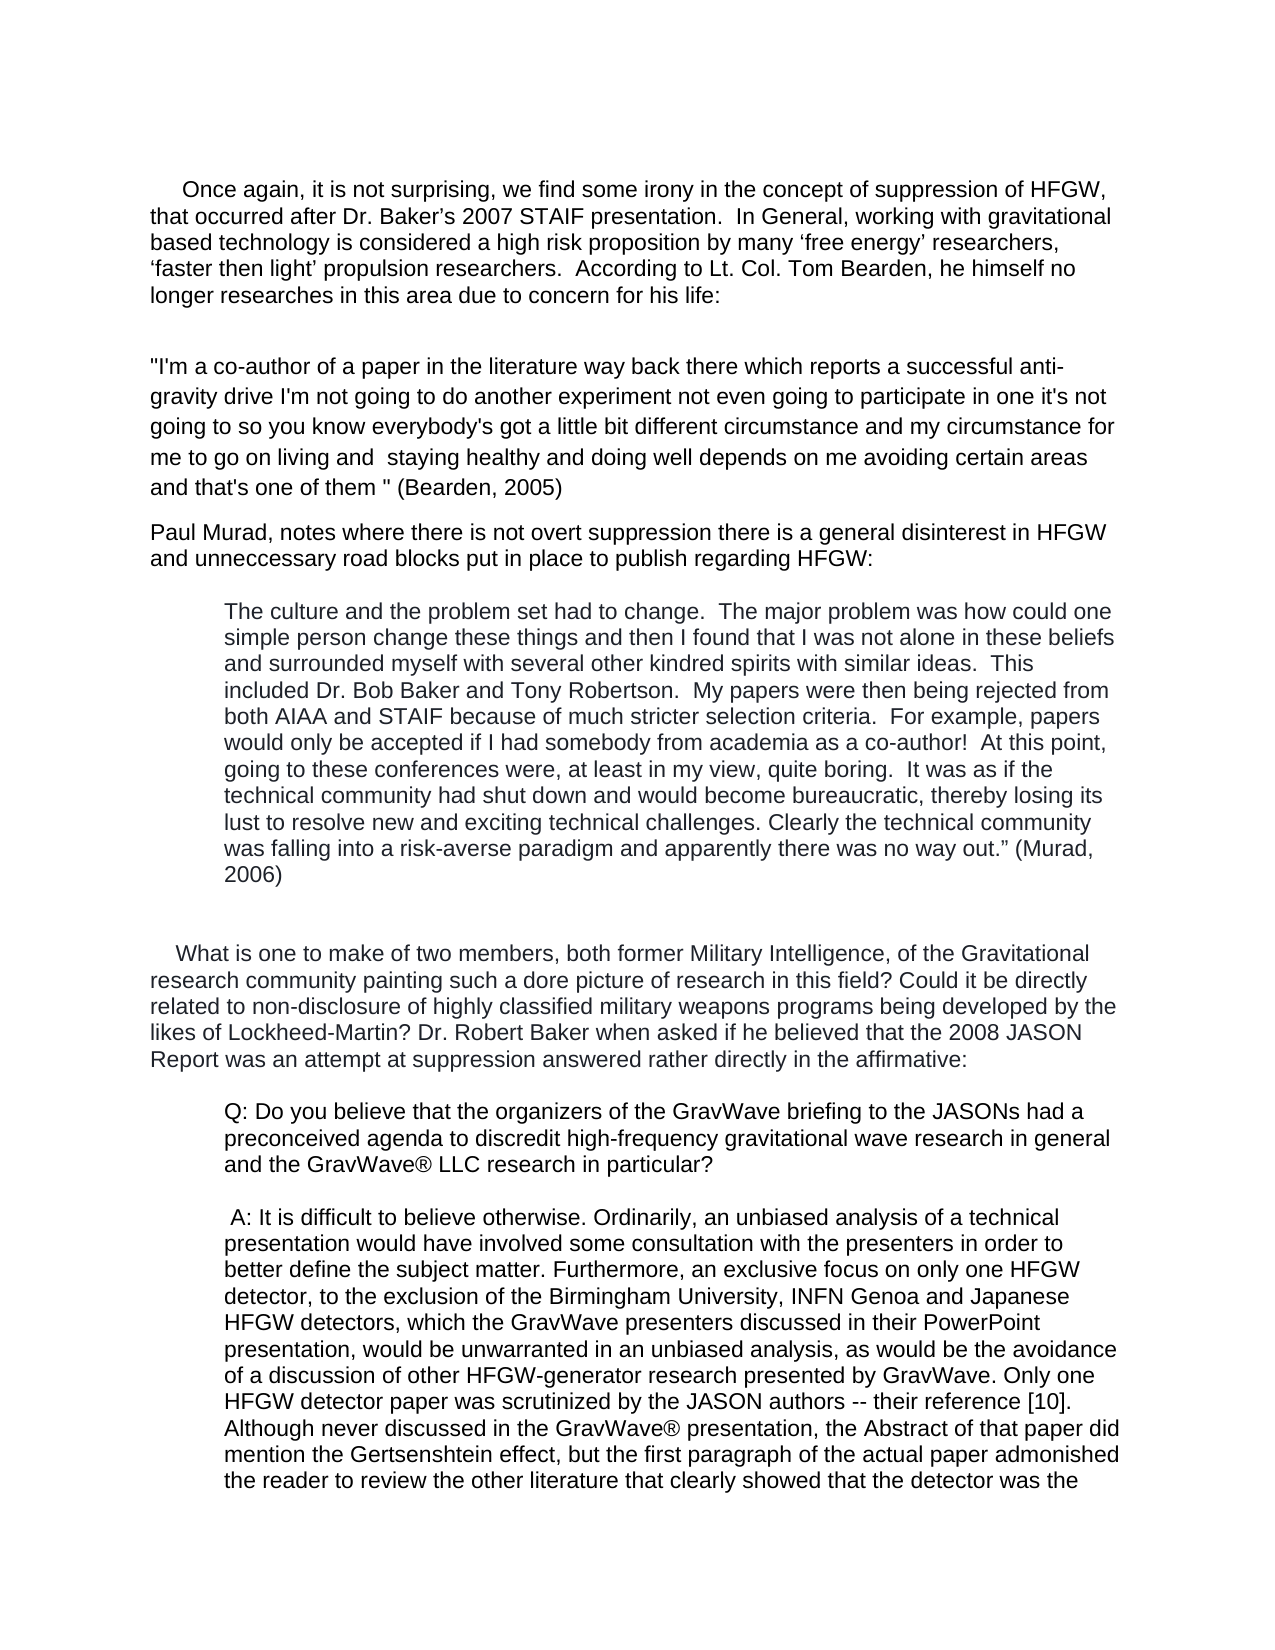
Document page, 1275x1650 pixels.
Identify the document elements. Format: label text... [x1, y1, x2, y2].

text The culture and the problem set had to change. The major problem was how could one simple person change these things and then I found that I was not alone in these beliefs and surrounded myself with several other kindred spirits with similar ideas. This included Dr. Bob Baker and Tony Robertson. My papers were then being rejected from both AIAA and STAIF because of much stricter selection criteria. For example, papers would only be accepted if I had somebody from academia as a co-author! At this point, going to these conferences were, at least in my view, quite boring. It was as if the technical community had shut down and would become bureaucratic, thereby losing its lust to resolve new and exciting technical challenges. Clearly the technical community was falling into a risk-averse paradigm and apparently there was no way out.” (Murad, 2006) [224, 598, 1125, 887]
text Paul Murad, notes where there is not overt suppression there is a general disinterest in HFGW and unneccessary road blocks put in place to publish regarding HFGW: [150, 518, 1125, 571]
text Once again, it is not surprising, we find some irony in the concept of suppression of HFGW, that occurred after Dr. Baker’s 2007 STAIF presentation. In General, working with gravitational based technology is considered a high risk proposition by many ‘free energy’ researchers, ‘faster then light’ propulsion researchers. According to Lt. Col. Tom Bearden, he himself no longer researches in this area due to concern for his life: [150, 176, 1125, 308]
text A: It is difficult to believe otherwise. Ordinarily, an unbiased analysis of a technical presentation would have involved some consultation with the presenters in order to better define the subject matter. Furthermore, an exclusive focus on only one HFGW detector, to the exclusion of the Birmingham University, INFN Genoa and Japanese HFGW detectors, which the GravWave presenters discussed in their PowerPoint presentation, would be unwarranted in an unbiased analysis, as would be the avoidance of a discussion of other HFGW-generator research presented by GravWave. Only one HFGW detector paper was scrutinized by the JASON authors -- their reference [10]. Although never discussed in the GravWave® presentation, the Abstract of that paper did mention the Gertsenshtein effect, but the first paragraph of the actual paper admonished the reader to review the other literature that clearly showed that the detector was the [224, 1204, 1125, 1494]
text Q: Do you believe that the organizers of the GravWave briefing to the JASONs had a preconceived agenda to discredit high-frequency gravitational wave research in general and the GravWave® LLC research in particular? [224, 1098, 1125, 1177]
text "I'm a co-author of a paper in the literature way back there which reports a successful anti-gravity drive I'm not going to do another experiment not even going to participate in one it's not going to so you know everybody's got a little bit different circumstance and my circumstance for me to go on living and staying healthy and doing well depends on me avoiding certain areas and that's one of them " (Bearden, 2005) [150, 353, 1125, 500]
text What is one to make of two members, both former Military Intelligence, of the Gravitational research community painting such a dore picture of research in this field? Could it be directly related to non-disclosure of highly classified military weapons programs being developed by the likes of Lockheed-Martin? Dr. Robert Baker when asked if he believed that the 2008 JASON Report was an attempt at suppression answered rather directly in the affirmative: [150, 940, 1125, 1072]
